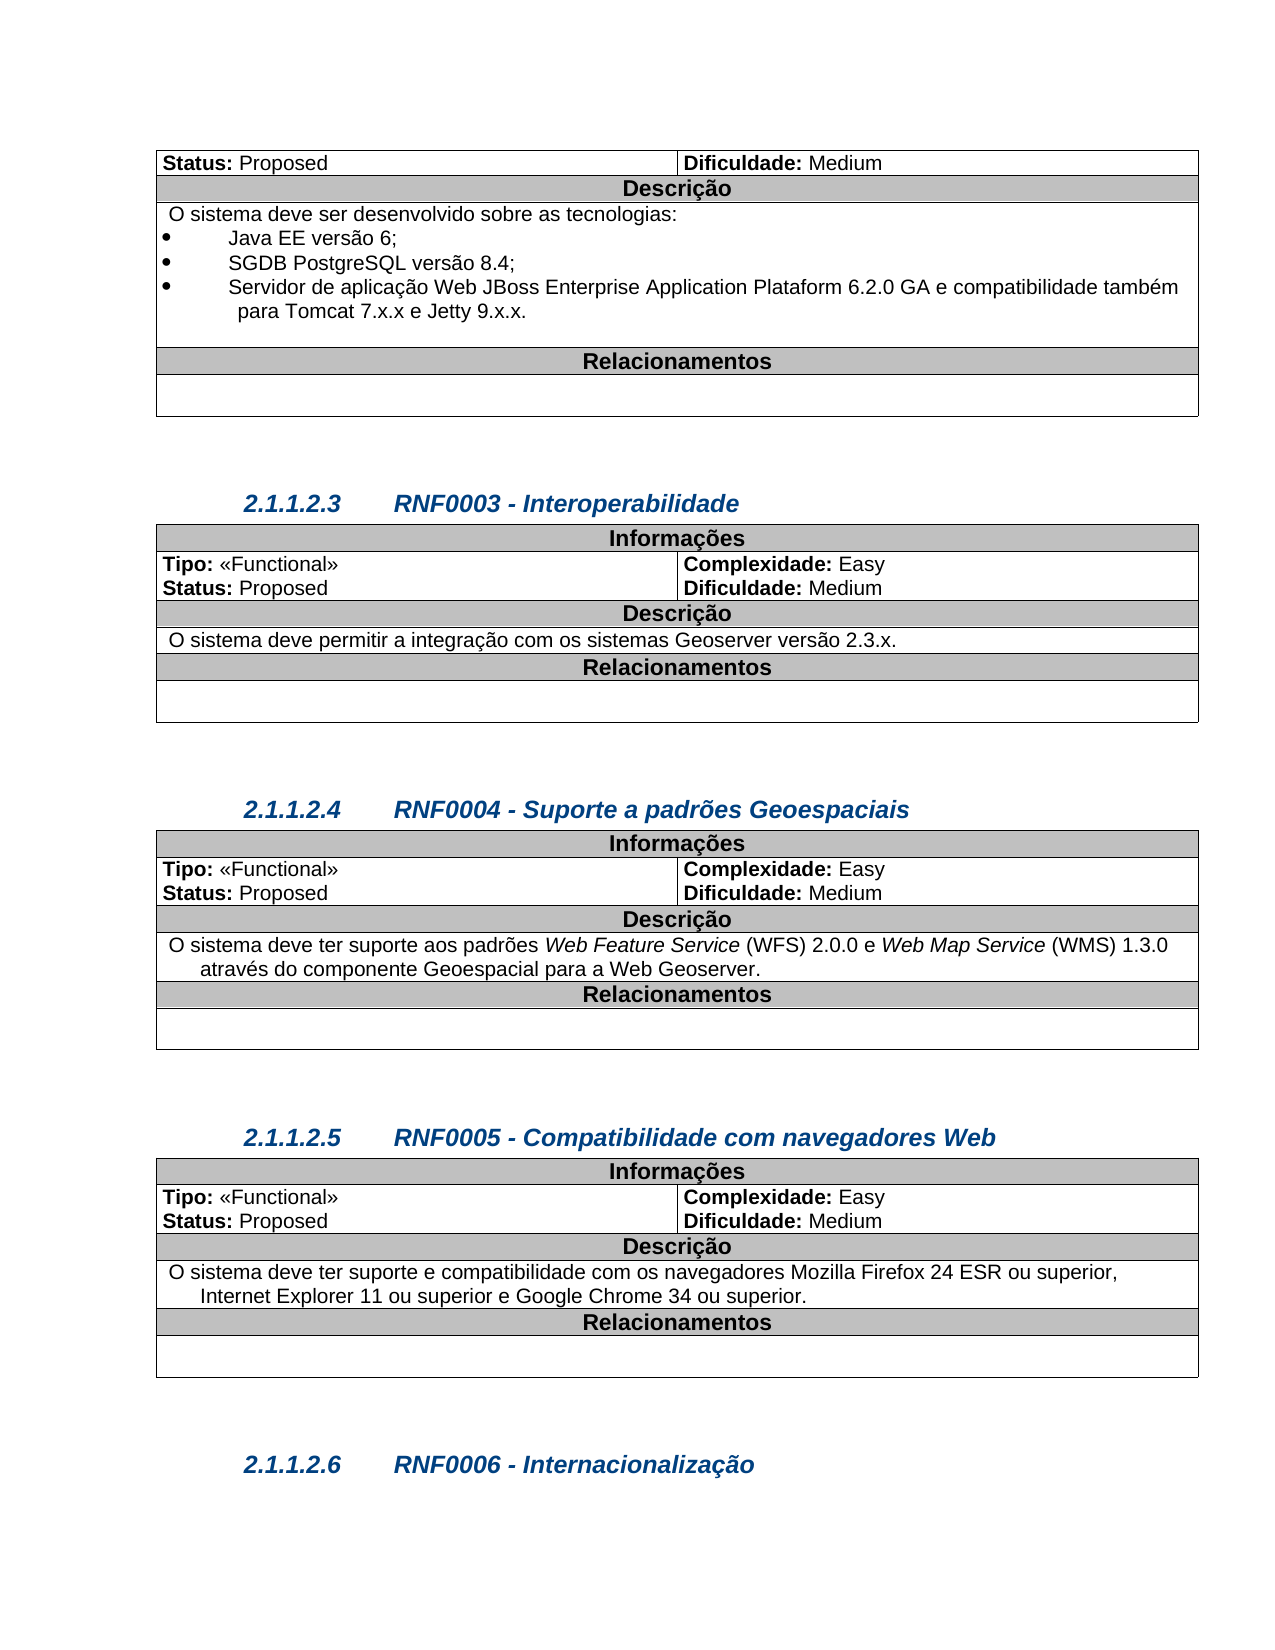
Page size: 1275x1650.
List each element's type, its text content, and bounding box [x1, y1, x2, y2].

table_cell Tipo: «Functional» Status: Proposed [157, 1185, 677, 1233]
table_cell [157, 1336, 1198, 1377]
table_cell Descrição [157, 1234, 1198, 1260]
table_cell Dificuldade: Medium [678, 151, 1198, 174]
table_cell Relacionamentos [157, 1309, 1198, 1335]
table_cell O sistema deve permitir a integração com os sistemas Geoserver versão 2.3.x. [157, 628, 1198, 653]
table_header Informações [157, 525, 1198, 551]
table_cell Complexidade: Easy Dificuldade: Medium [678, 858, 1198, 905]
list RNF0006 - Internacionalização [244, 1450, 1125, 1479]
table_cell O sistema deve ser desenvolvido sobre as tecnologias: Java EE versão 6; SGDB PostgreSQL versão 8.4; Servidor de aplicação Web JBoss Enterprise Application Plataform 6.2.0 GA e compatibilidade também para Tomcat 7.x.x e Jetty 9.x.x. [157, 203, 1198, 347]
list RNF0004 - Suporte a padrões Geoespaciais [244, 795, 1125, 824]
table_cell Relacionamentos [157, 348, 1198, 374]
table_cell Tipo: «Functional» Status: Proposed [157, 552, 677, 599]
table_cell Relacionamentos [157, 982, 1198, 1007]
list RNF0005 - Compatibilidade com navegadores Web [244, 1122, 1125, 1151]
table_cell Descrição [157, 601, 1198, 626]
table_cell [157, 681, 1198, 721]
table_cell Tipo: «Functional» Status: Proposed [157, 858, 677, 905]
table_cell Descrição [157, 176, 1198, 201]
table_cell Complexidade: Easy Dificuldade: Medium [678, 1185, 1198, 1233]
table_header Informações [157, 1159, 1198, 1184]
table_cell O sistema deve ter suporte e compatibilidade com os navegadores Mozilla Firefox 24 ESR ou superior, Internet Explorer 11 ou superior e Google Chrome 34 ou superior. [157, 1261, 1198, 1308]
table_cell O sistema deve ter suporte aos padrões Web Feature Service (WFS) 2.0.0 e Web Map Service (WMS) 1.3.0 através do componente Geoespacial para a Web Geoserver. [157, 933, 1198, 981]
table_cell Status: Proposed [157, 151, 677, 174]
table_cell [157, 1009, 1198, 1049]
table_cell Descrição [157, 906, 1198, 932]
table_cell Complexidade: Easy Dificuldade: Medium [678, 552, 1198, 599]
table_cell [157, 375, 1198, 416]
table_cell Relacionamentos [157, 654, 1198, 680]
list RNF0003 - Interoperabilidade [244, 489, 1125, 518]
table_header Informações [157, 831, 1198, 857]
